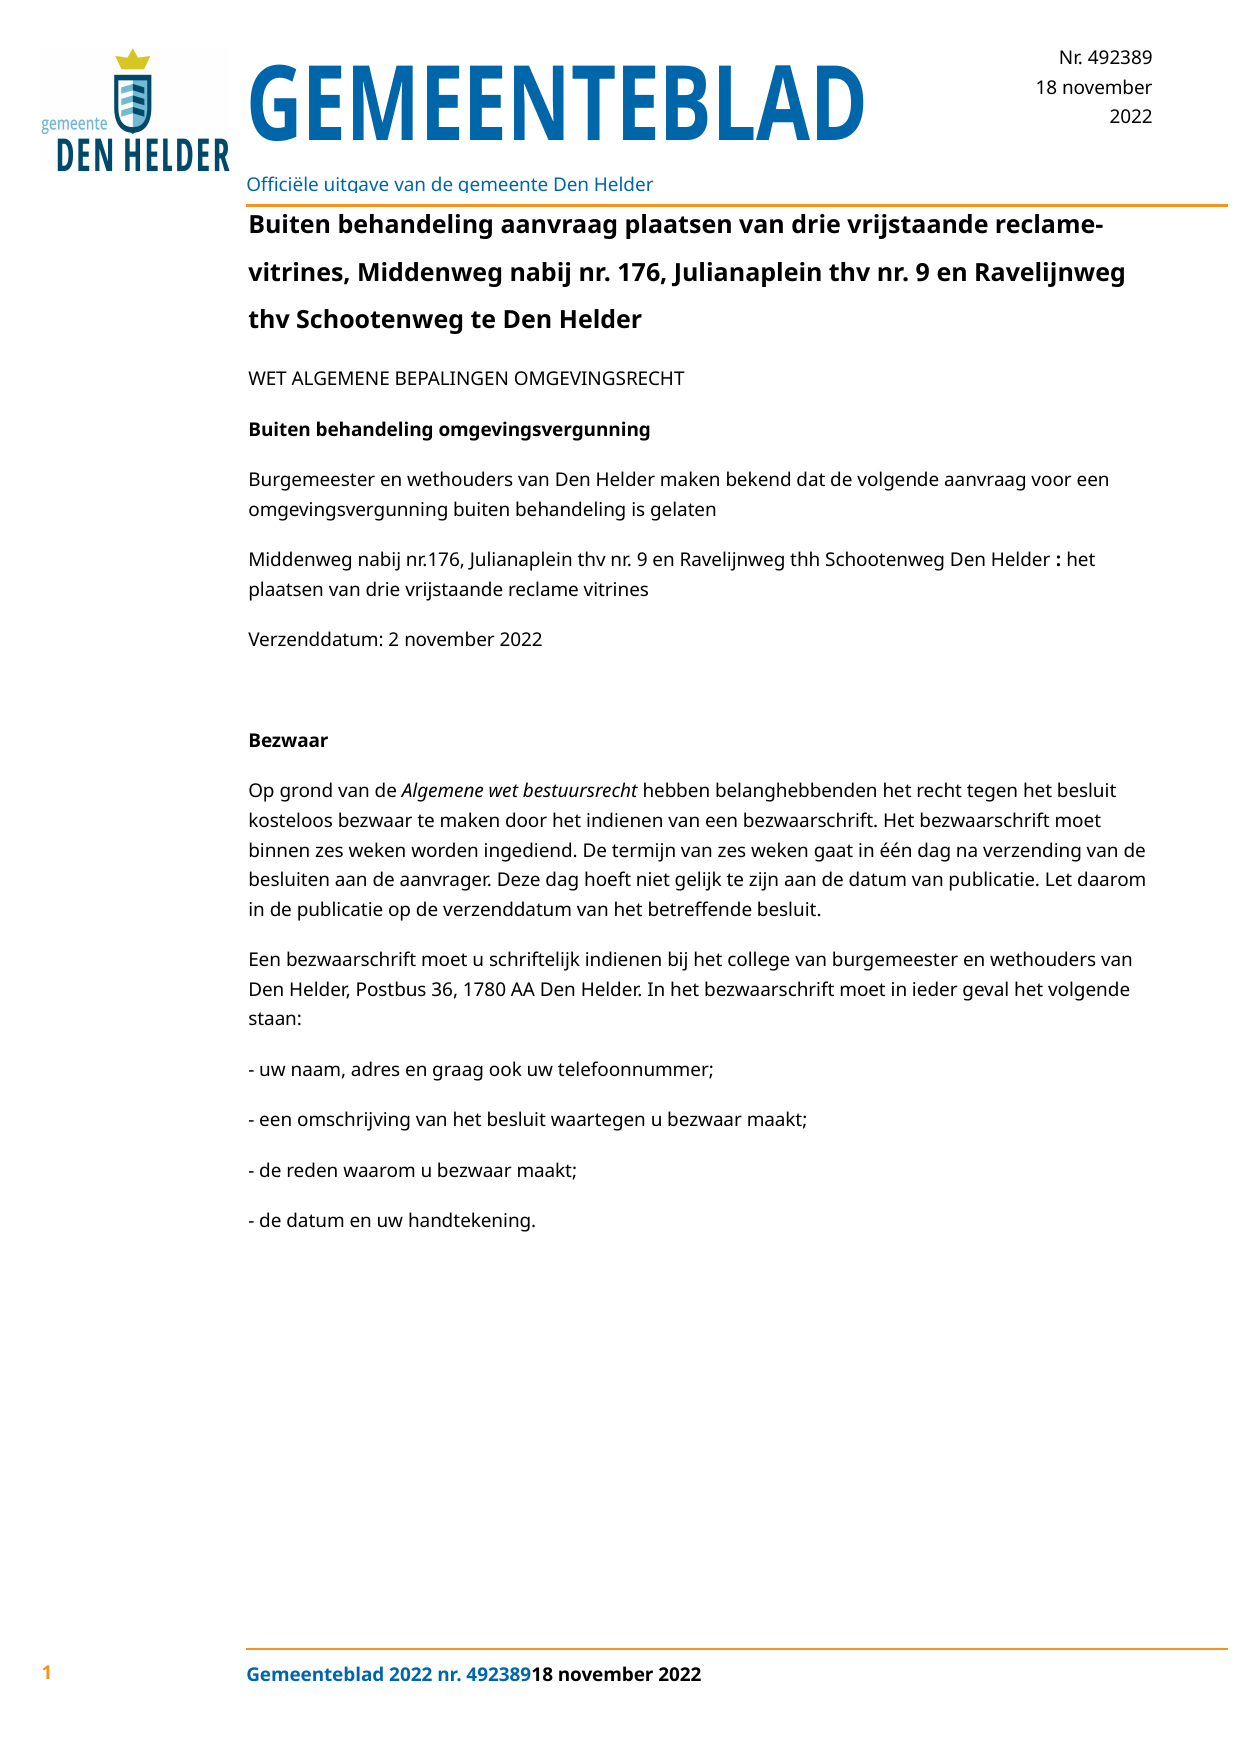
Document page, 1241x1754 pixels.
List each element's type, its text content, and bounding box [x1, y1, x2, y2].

text Een bezwaarschrift moet u schriftelijk indienen bij het college van burgemeester en wethouders van Den Helder, Postbus 36, 1780 AA Den Helder. In het bezwaarschrift moet in ieder geval het volgende staan: [248, 946, 1152, 1031]
text Burgemeester en wethouders van Den Helder maken bekend dat de volgende aanvraag voor een omgevingsvergunning buiten behandeling is gelaten [248, 466, 1152, 522]
text - de datum en uw handtekening. [248, 1207, 1152, 1233]
picture [220, 160, 224, 172]
picture [130, 157, 135, 172]
picture [182, 144, 187, 165]
text Op grond van de Algemene wet bestuursrecht hebben belanghebbenden het recht tegen het besluit kosteloos bezwaar te maken door het indienen van een bezwaarschrift. Het bezwaarschrift moet binnen zes weken worden ingediend. De termijn van zes weken gaat in één dag na verzending van de besluiten aan de aanvrager. Deze dag hoeft niet gelijk te zijn aan de datum van publicatie. Let daarom in de publicatie op de verzenddatum van het betreffende besluit. [248, 778, 1152, 922]
text Buiten behandeling aanvraag plaatsen van drie vrijstaande reclame-vitrines, Middenweg nabij nr. 176, Julianaplein thv nr. 9 en Ravelijnweg thv Schootenweg te Den Helder [248, 207, 1152, 336]
text Verzenddatum: 2 november 2022 [248, 626, 1152, 652]
text - uw naam, adres en graag ook uw telefoonnummer; [248, 1056, 1152, 1082]
text WET ALGEMENE BEPALINGEN OMGEVINGSRECHT [248, 366, 1152, 391]
picture [63, 144, 68, 165]
text Bezwaar [248, 727, 1152, 753]
picture [100, 154, 106, 172]
text - een omschrijving van het besluit waartegen u bezwaar maakt; [248, 1106, 1152, 1132]
text Middenweg nabij nr.176, Julianaplein thv nr. 9 en Ravelijnweg thh Schootenweg Den Helder : het plaatsen van drie vrijstaande reclame vitrines [248, 546, 1152, 602]
text - de reden waarom u bezwaar maakt; [248, 1157, 1152, 1182]
picture [41, 47, 231, 172]
text Buiten behandeling omgevingsvergunning [248, 416, 1152, 442]
